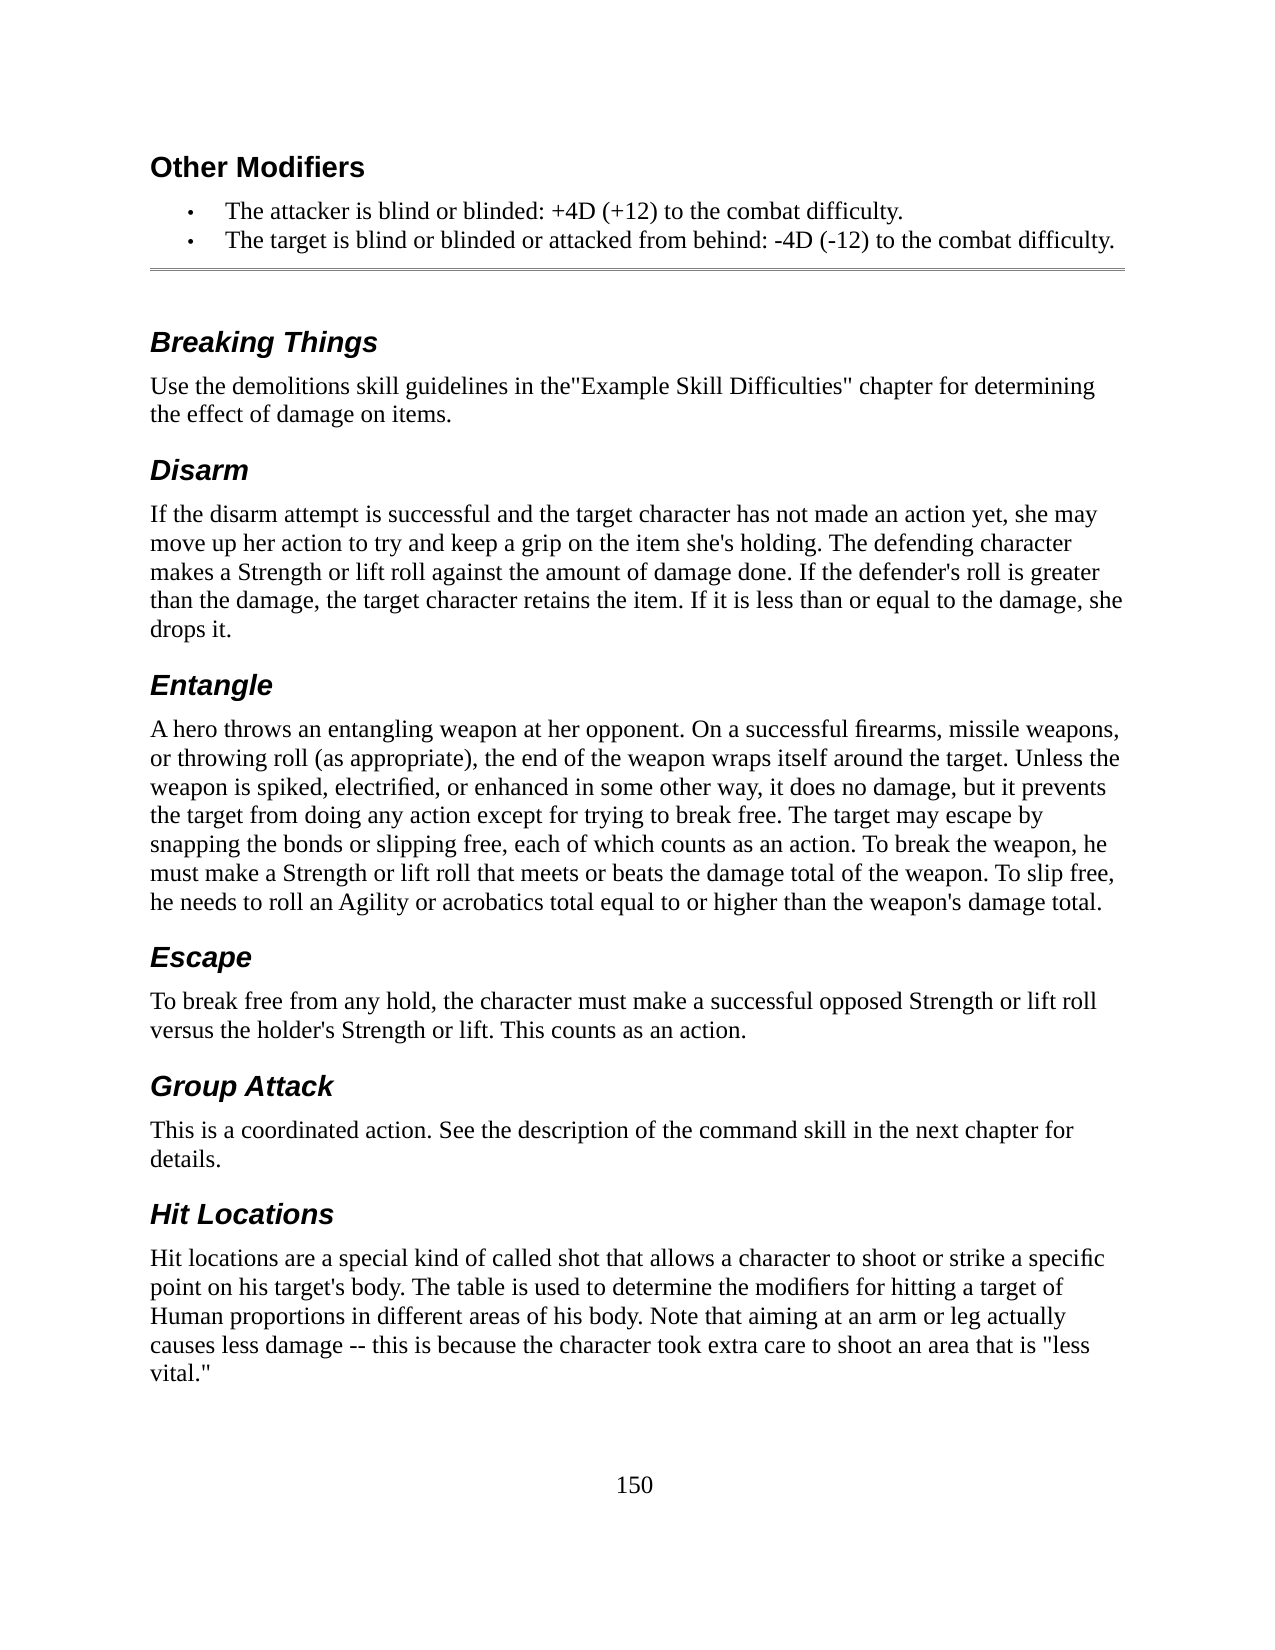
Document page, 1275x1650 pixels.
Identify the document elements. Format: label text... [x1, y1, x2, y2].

text A hero throws an entangling weapon at her opponent. On a successful ﬁrearms, missile weapons, or throwing roll (as appropriate), the end of the weapon wraps itself around the target. Unless the weapon is spiked, electriﬁed, or enhanced in some other way, it does no damage, but it prevents the target from doing any action except for trying to break free. The target may escape by snapping the bonds or slipping free, each of which counts as an action. To break the weapon, he must make a Strength or lift roll that meets or beats the damage total of the weapon. To slip free, he needs to roll an Agility or acrobatics total equal to or higher than the weapon's damage total. [150, 714, 1125, 915]
subtitle Escape [150, 940, 1125, 974]
subtitle Entangle [150, 668, 1125, 702]
subtitle Breaking Things [150, 325, 1125, 358]
text If the disarm attempt is successful and the target character has not made an action yet, she may move up her action to try and keep a grip on the item she's holding. The defending character makes a Strength or lift roll against the amount of damage done. If the defender's roll is greater than the damage, the target character retains the item. If it is less than or equal to the damage, she drops it. [150, 499, 1125, 643]
subtitle Hit Locations [150, 1197, 1125, 1231]
text Hit locations are a special kind of called shot that allows a character to shoot or strike a speciﬁc point on his target's body. The table is used to determine the modiﬁers for hitting a target of Human proportions in different areas of his body. Note that aiming at an arm or leg actually causes less damage -- this is because the character took extra care to shoot an area that is "less vital." [150, 1243, 1125, 1387]
text Use the demolitions skill guidelines in the"Example Skill Difficulties" chapter for determining the effect of damage on items. [150, 371, 1125, 428]
text This is a coordinated action. See the description of the command skill in the next chapter for details. [150, 1115, 1125, 1172]
list The target is blind or blinded or attacked from behind: -4D (-12) to the combat difficulty. [187, 225, 1125, 253]
subtitle Group Attack [150, 1069, 1125, 1102]
text To break free from any hold, the character must make a successful opposed Strength or lift roll versus the holder's Strength or lift. This counts as an action. [150, 986, 1125, 1044]
subtitle Other Modiﬁers [150, 150, 1125, 183]
list The attacker is blind or blinded: +4D (+12) to the combat difficulty. [187, 196, 1125, 225]
subtitle Disarm [150, 453, 1125, 487]
